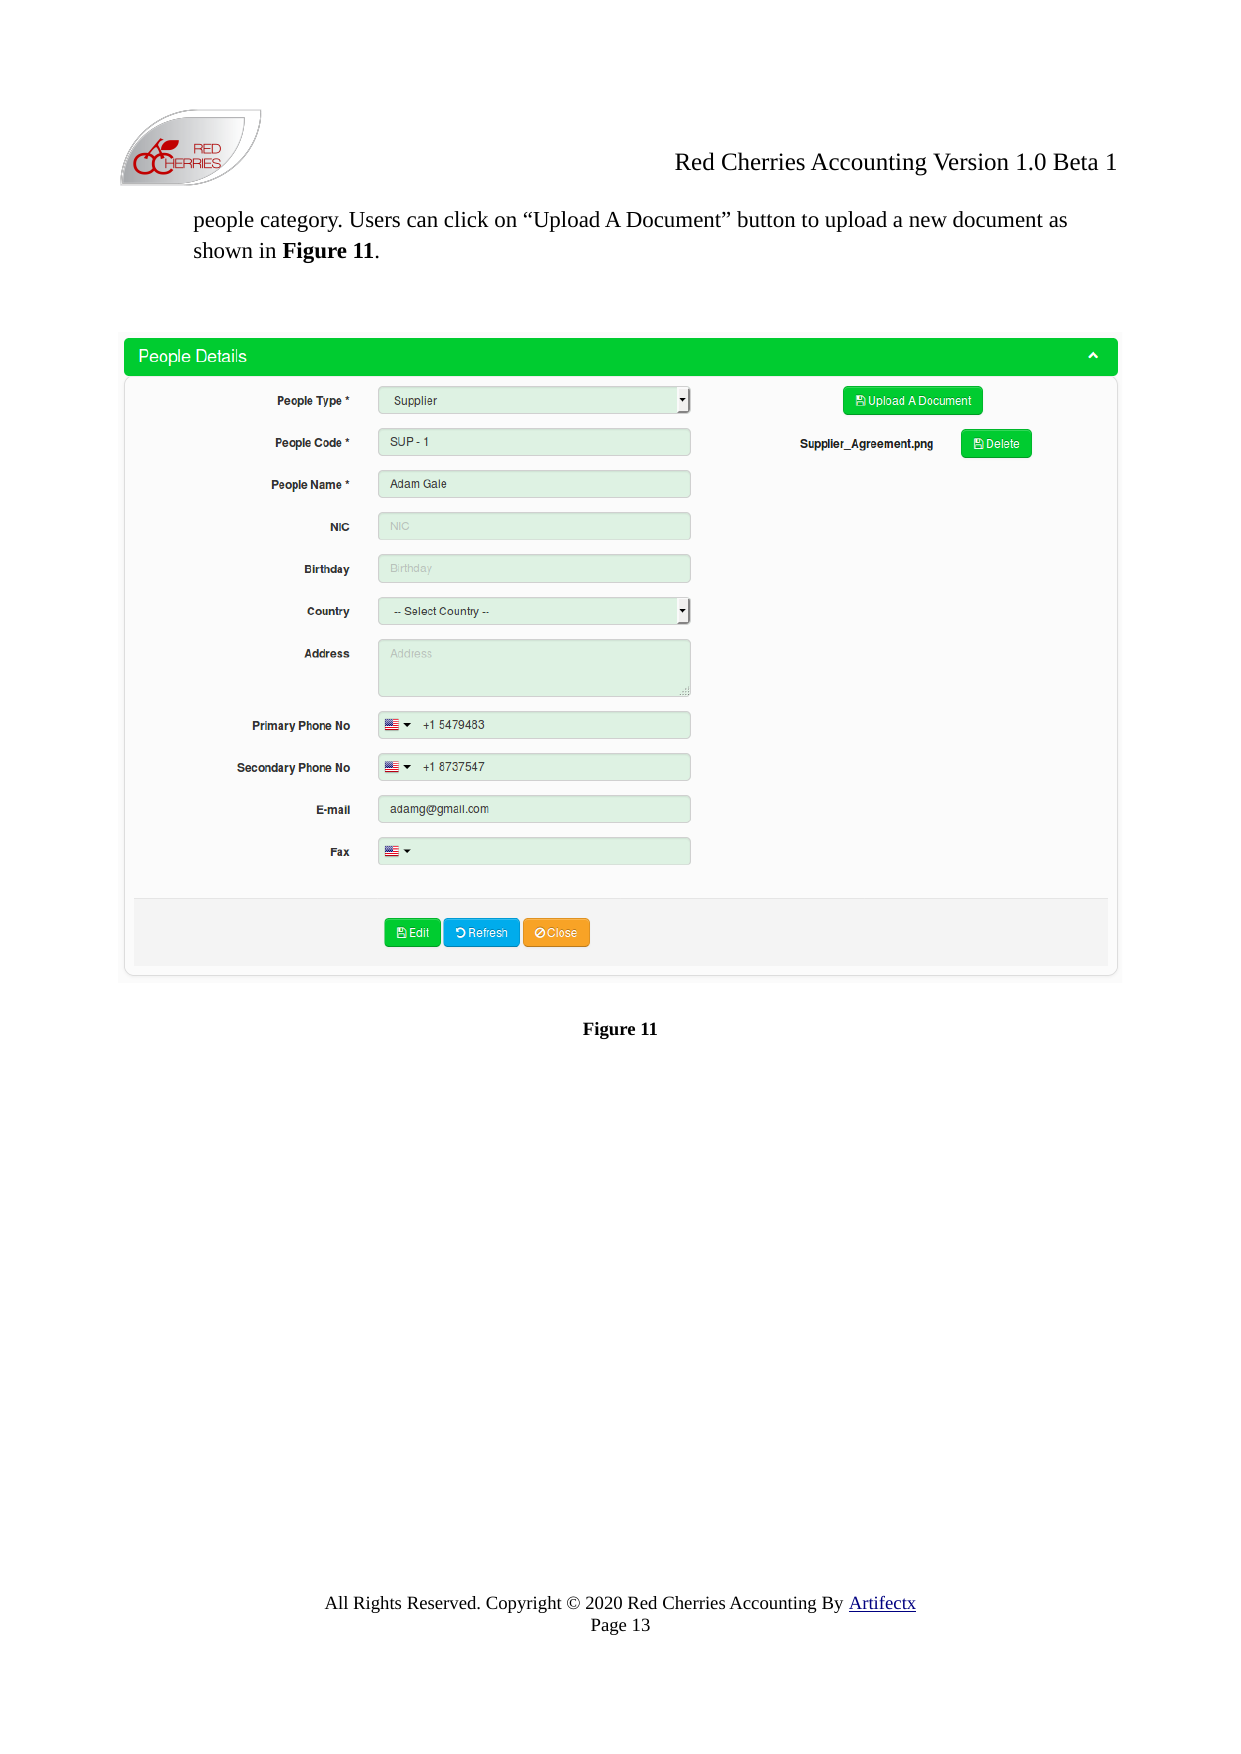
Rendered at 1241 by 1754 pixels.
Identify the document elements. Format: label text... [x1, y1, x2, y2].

list people category. Users can click on “Upload A Document” button to upload a new document as shown in Figure 11. [156, 206, 1122, 263]
text Figure 11 [118, 1017, 1122, 1039]
picture [118, 332, 1123, 983]
picture [96, 105, 275, 189]
